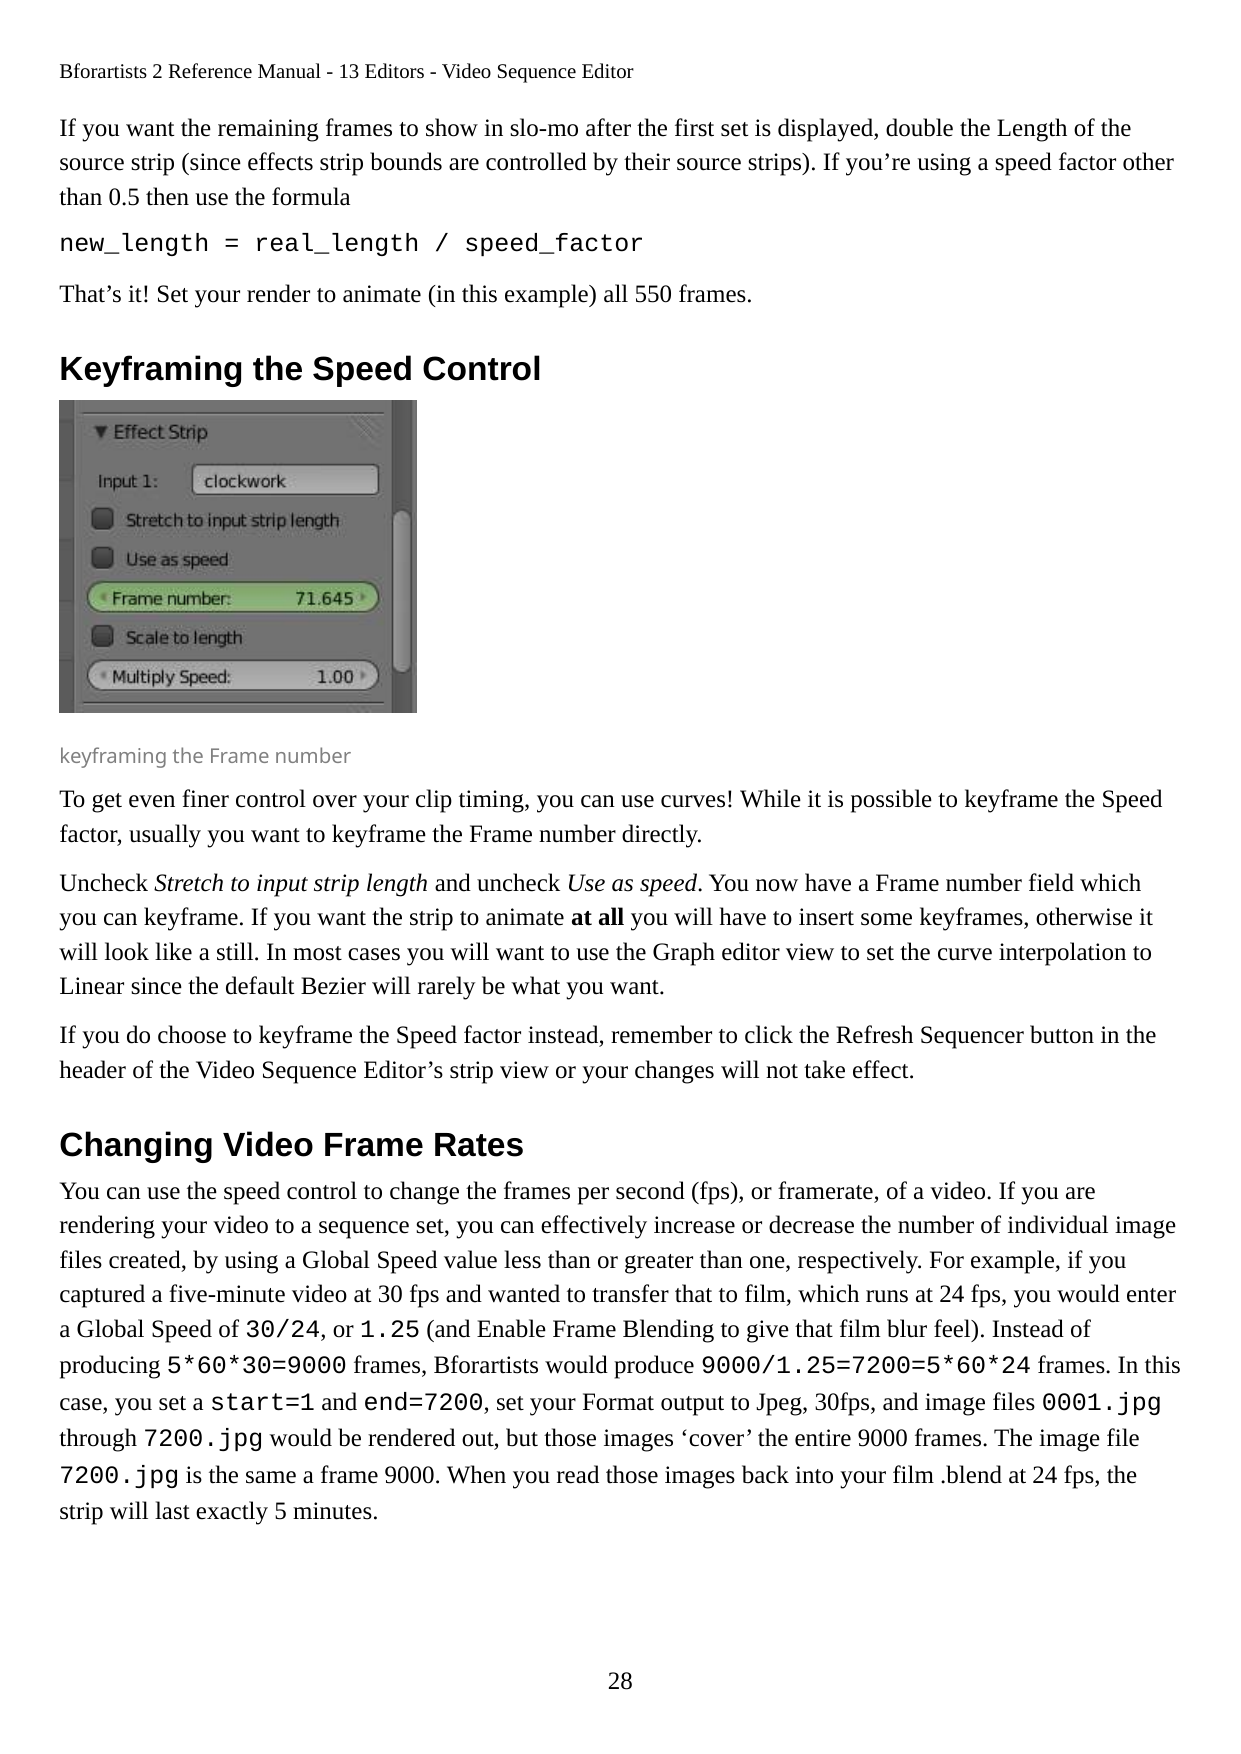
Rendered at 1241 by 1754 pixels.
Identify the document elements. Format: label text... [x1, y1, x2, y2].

text To get even finer control over your clip timing, you can use curves! While it is possible to keyframe the Speed factor, usually you want to keyframe the Frame number directly. [59, 784, 1181, 847]
subtitle Keyframing the Speed Control [59, 349, 1181, 388]
text That’s it! Set your render to animate (in this example) all 550 frames. [59, 279, 1181, 308]
picture [59, 400, 417, 713]
text keyframing the Frame number [59, 738, 1181, 769]
text Uncheck Stretch to input strip length and uncheck Use as speed. You now have a Frame number field which you can keyframe. If you want the strip to animate at all you will have to insert some keyframes, otherwise it will look like a still. In most cases you will want to use the Graph editor view to set the curve interpolation to Linear since the default Bezier will rarely be what you want. [59, 868, 1181, 1000]
text new_length = real_length / speed_factor [59, 231, 1181, 259]
text You can use the speed control to change the frames per second (fps), or framerate, of a video. If you are rendering your video to a sequence set, you can effectively increase or decrease the number of individual image files created, by using a Global Speed value less than or greater than one, respectively. For example, if you captured a five-minute video at 30 fps and wanted to transfer that to film, which runs at 24 fps, you would enter a Global Speed of 30/24, or 1.25 (and Enable Frame Blending to give that film blur feel). Instead of producing 5*60*30=9000 frames, Bforartists would produce 9000/1.25=7200=5*60*24 frames. In this case, you set a start=1 and end=7200, set your Format output to Jpeg, 30fps, and image files 0001.jpg through 7200.jpg would be rendered out, but those images ‘cover’ the entire 9000 frames. The image file 7200.jpg is the same a frame 9000. When you read those images back into your film .blend at 24 fps, the strip will last exactly 5 minutes. [59, 1176, 1181, 1525]
text If you want the remaining frames to show in slo-mo after the first set is displayed, double the Length of the source strip (since effects strip bounds are controlled by their source strips). If you’re using a speed factor other than 0.5 then use the formula [59, 113, 1181, 210]
text If you do choose to keyframe the Speed factor instead, remember to click the Refresh Sequencer button in the header of the Video Sequence Editor’s strip view or your changes will not take effect. [59, 1020, 1181, 1083]
subtitle Changing Video Frame Rates [59, 1124, 1181, 1163]
